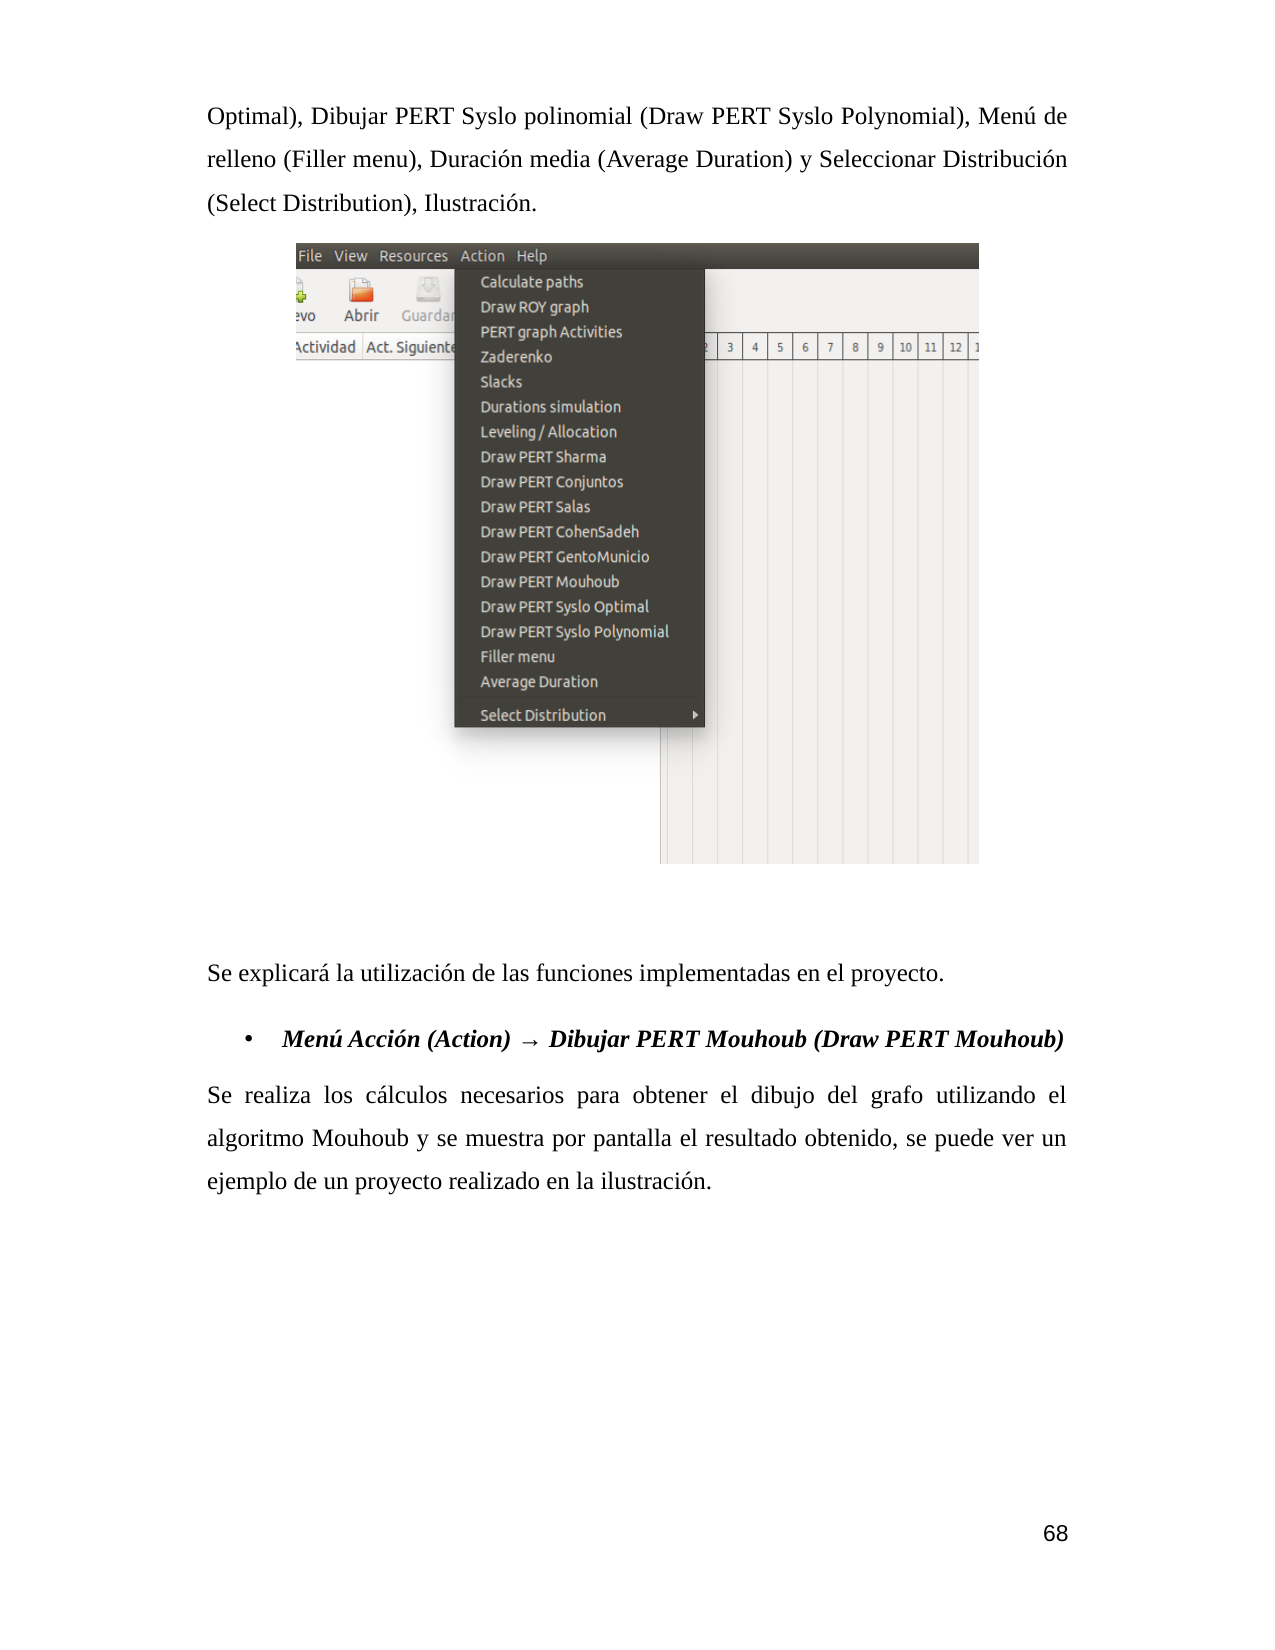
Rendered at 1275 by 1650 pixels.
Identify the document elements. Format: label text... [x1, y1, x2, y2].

text Se explicará la utilización de las funciones implementadas en el proyecto. [207, 958, 1068, 987]
list Menú Acción (Action) → Dibujar PERT Mouhoub (Draw PERT Mouhoub) [244, 1024, 1068, 1053]
text Optimal), Dibujar PERT Syslo polinomial (Draw PERT Syslo Polynomial), Menú de relleno (Filler menu), Duración media (Average Duration) y Seleccionar Distribución (Select Distribution), Ilustración. [207, 101, 1068, 216]
text Se realiza los cálculos necesarios para obtener el dibujo del grafo utilizando el algoritmo Mouhoub y se muestra por pantalla el resultado obtenido, se puede ver un ejemplo de un proyecto realizado en la ilustración. [207, 1080, 1068, 1195]
